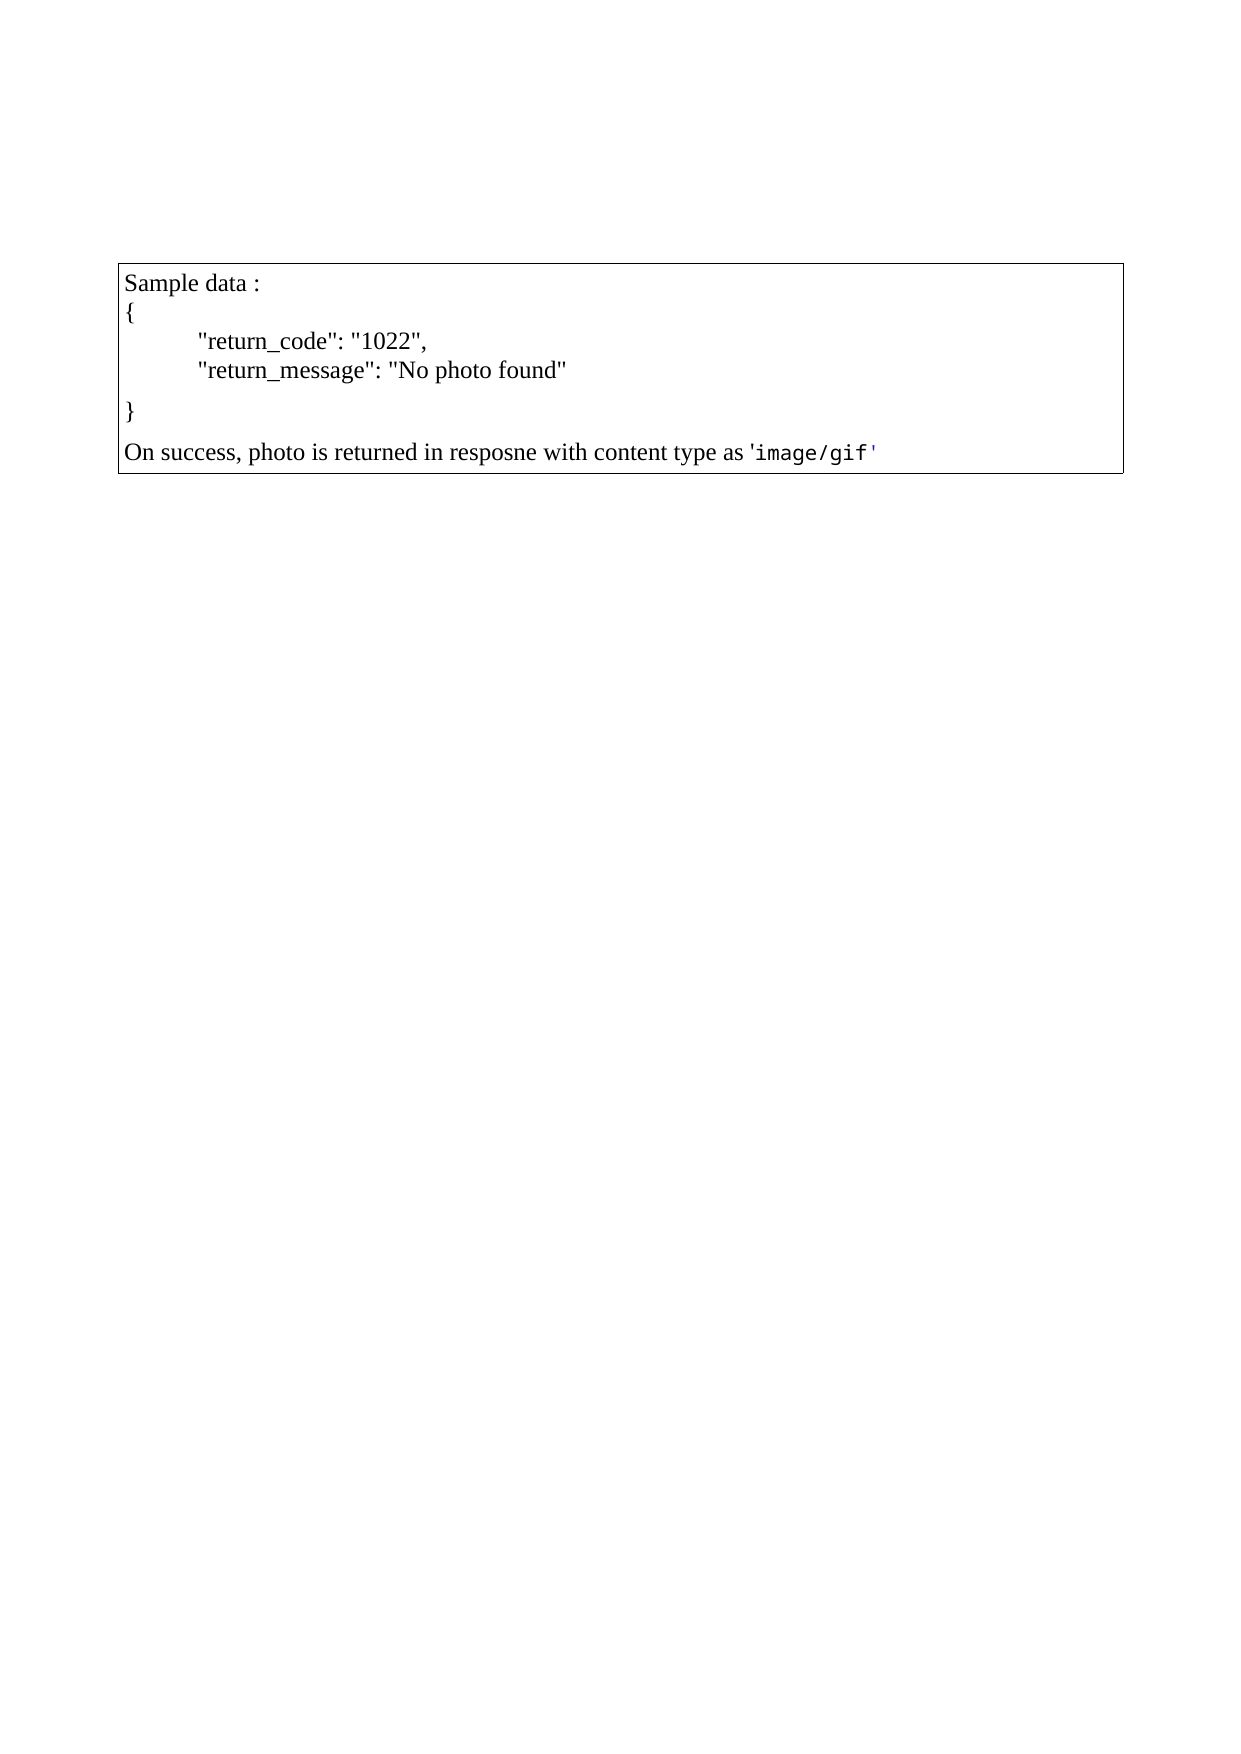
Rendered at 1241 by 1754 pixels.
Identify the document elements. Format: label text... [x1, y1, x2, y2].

table_cell Sample data : { "return_code": "1022", "return_message": "No photo found" } On success, photo is returned in resposne with content type as 'image/gif' [119, 264, 1123, 472]
